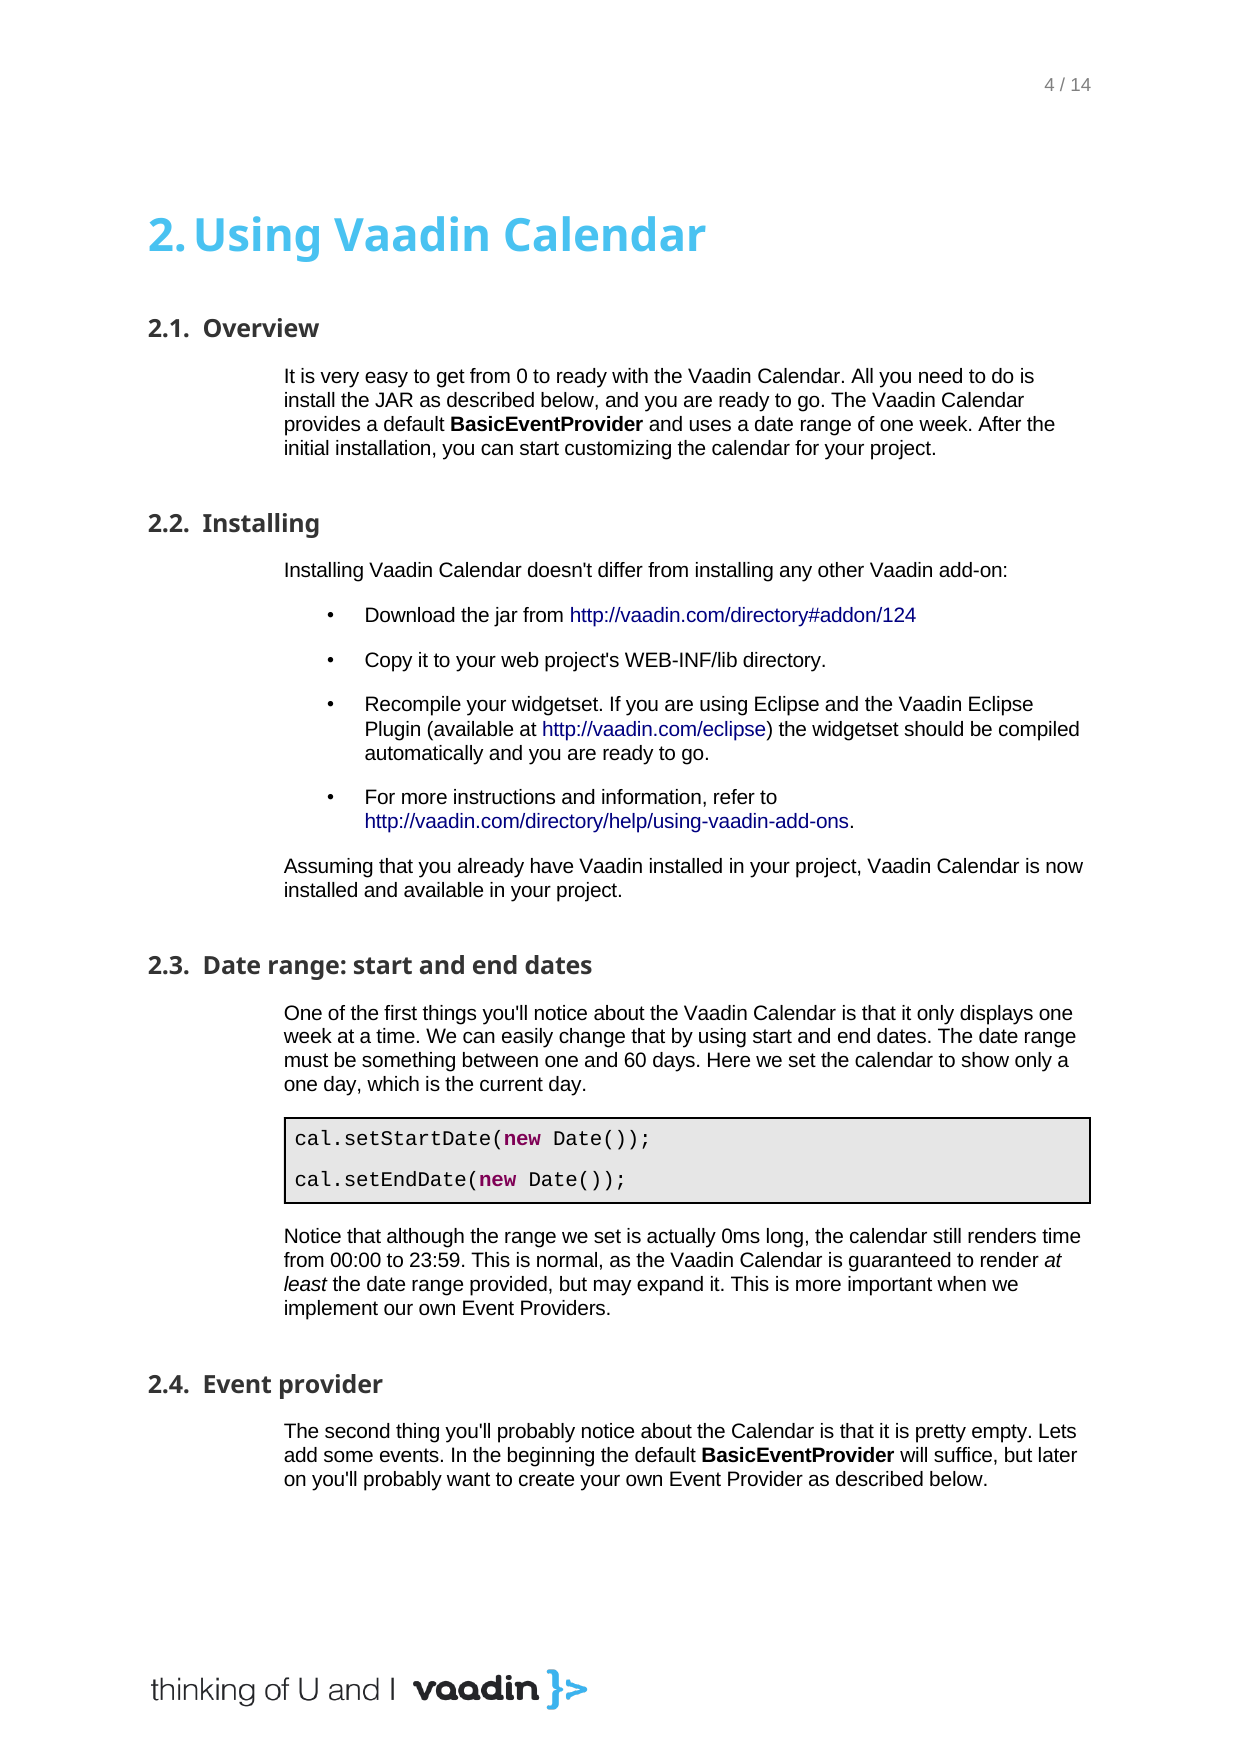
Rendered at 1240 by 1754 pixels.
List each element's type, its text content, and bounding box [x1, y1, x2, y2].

text Notice that although the range we set is actually 0ms long, the calendar still renders time from 00:00 to 23:59. This is normal, as the Vaadin Calendar is guaranteed to render at least the date range provided, but may expand it. This is more important when we implement our own Event Providers. [283, 1224, 1091, 1320]
list For more instructions and information, refer to http://vaadin.com/directory/help/using-vaadin-add-ons. [327, 785, 1091, 833]
text Assuming that you already have Vaadin installed in your project, Vaadin Calendar is now installed and available in your project. [283, 853, 1091, 901]
text The second thing you'll probably notice about the Calendar is that it is pretty empty. Lets add some events. In the beginning the default BasicEventProvider will suffice, but later on you'll probably want to create your own Event Provider as described below. [283, 1419, 1091, 1491]
list Recompile your widgetset. If you are using Eclipse and the Vaadin Eclipse Plugin (available at http://vaadin.com/eclipse) the widgetset should be compiled automatically and you are ready to go. [327, 692, 1091, 764]
text cal.setEndDate(new Date()); [286, 1160, 1089, 1202]
subtitle Using Vaadin Calendar [148, 202, 1091, 264]
text Installing Vaadin Calendar doesn't differ from installing any other Vaadin add-on: [283, 558, 1091, 582]
subtitle Installing [148, 505, 1091, 539]
list Copy it to your web project's WEB-INF/lib directory. [327, 648, 1091, 672]
text It is very easy to get from 0 to ready with the Vaadin Calendar. All you need to do is install the JAR as described below, and you are ready to go. The Vaadin Calendar provides a default BasicEventProvider and uses a date range of one week. After the initial installation, you can start customizing the calendar for your project. [283, 363, 1091, 459]
text One of the first things you'll notice about the Vaadin Calendar is that it only displays one week at a time. We can easily change that by using start and end dates. The date range must be something between one and 60 days. Here we set the calendar to show only a one day, which is the current day. [283, 1000, 1091, 1096]
text cal.setStartDate(new Date()); [286, 1119, 1089, 1160]
subtitle Overview [148, 311, 1091, 345]
subtitle Event provider [148, 1366, 1091, 1400]
picture [150, 1665, 590, 1712]
list Download the jar from http://vaadin.com/directory#addon/124 [327, 603, 1091, 627]
subtitle Date range: start and end dates [148, 947, 1091, 982]
